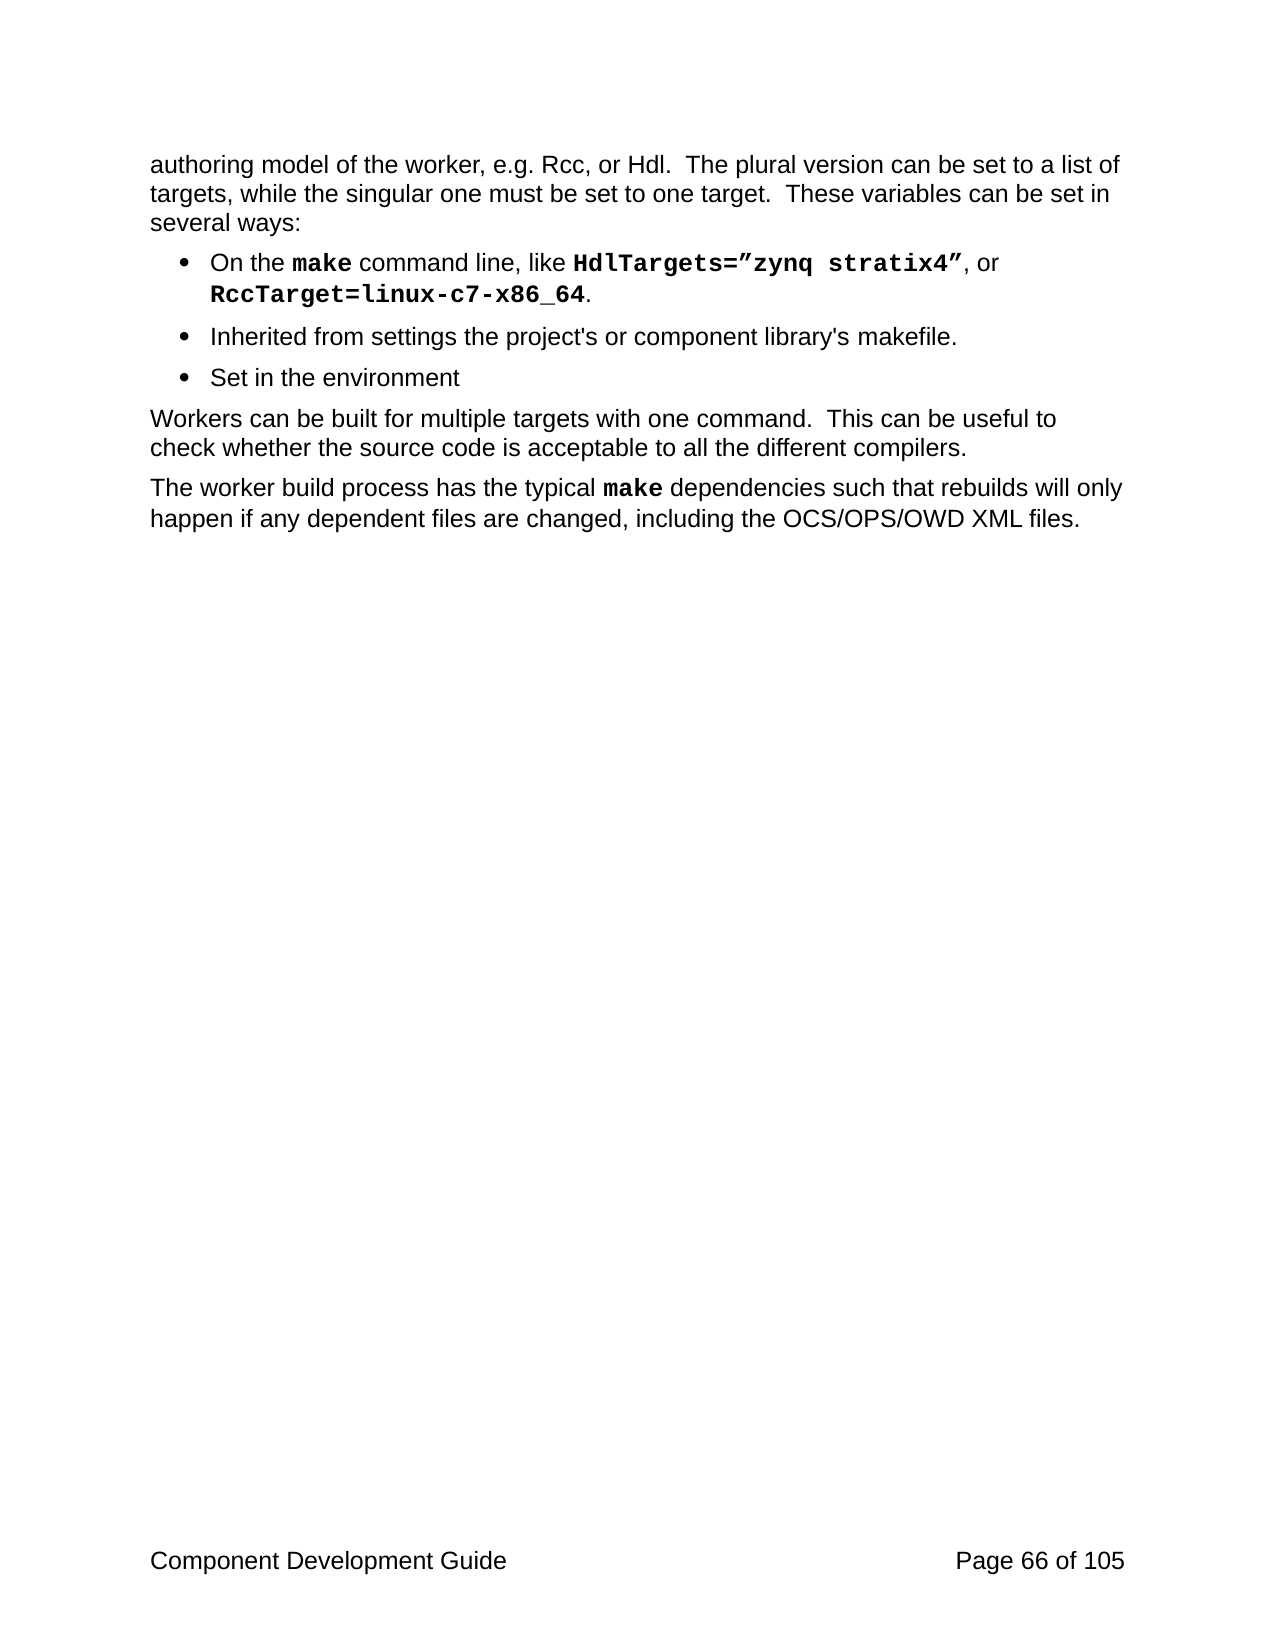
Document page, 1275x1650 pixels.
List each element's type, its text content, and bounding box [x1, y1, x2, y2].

text authoring model of the worker, e.g. Rcc, or Hdl. The plural version can be set to a list of targets, while the singular one must be set to one target. These variables can be set in several ways: [150, 150, 1125, 236]
text The worker build process has the typical make dependencies such that rebuilds will only happen if any dependent files are changed, including the OCS/OPS/OWD XML files. [150, 473, 1125, 533]
list On the make command line, like HdlTargets=”zynq stratix4”, or RccTarget=linux-c7-x86_64. [180, 248, 1125, 310]
list Set in the environment [180, 363, 1125, 392]
text Workers can be built for multiple targets with one command. This can be useful to check whether the source code is acceptable to all the different compilers. [150, 404, 1125, 461]
list Inherited from settings the project's or component library's makefile. [180, 322, 1125, 351]
